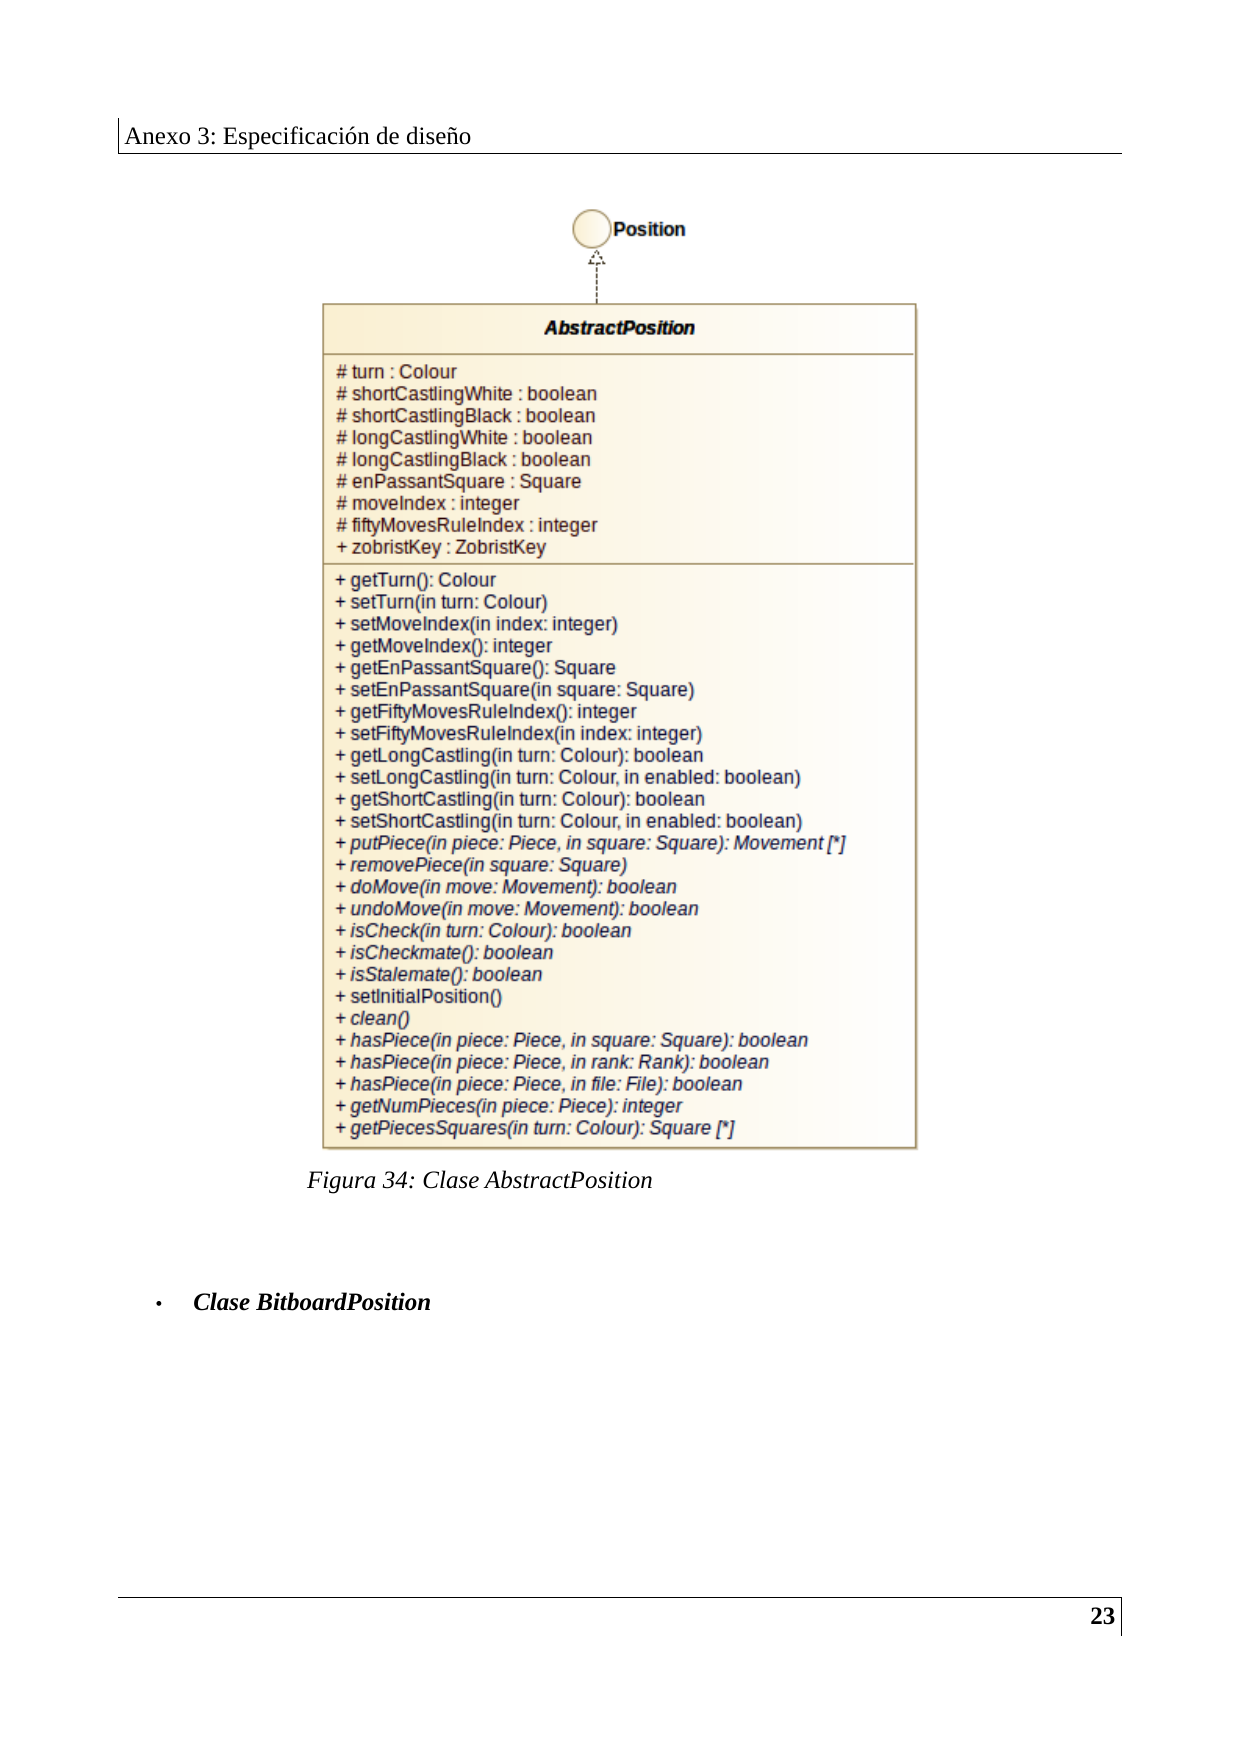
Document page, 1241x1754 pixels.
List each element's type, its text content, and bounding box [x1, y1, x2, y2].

text Figura 34: Clase AbstractPosition [307, 1166, 933, 1194]
list Clase BitboardPosition [156, 1287, 1122, 1316]
picture [307, 195, 934, 1166]
